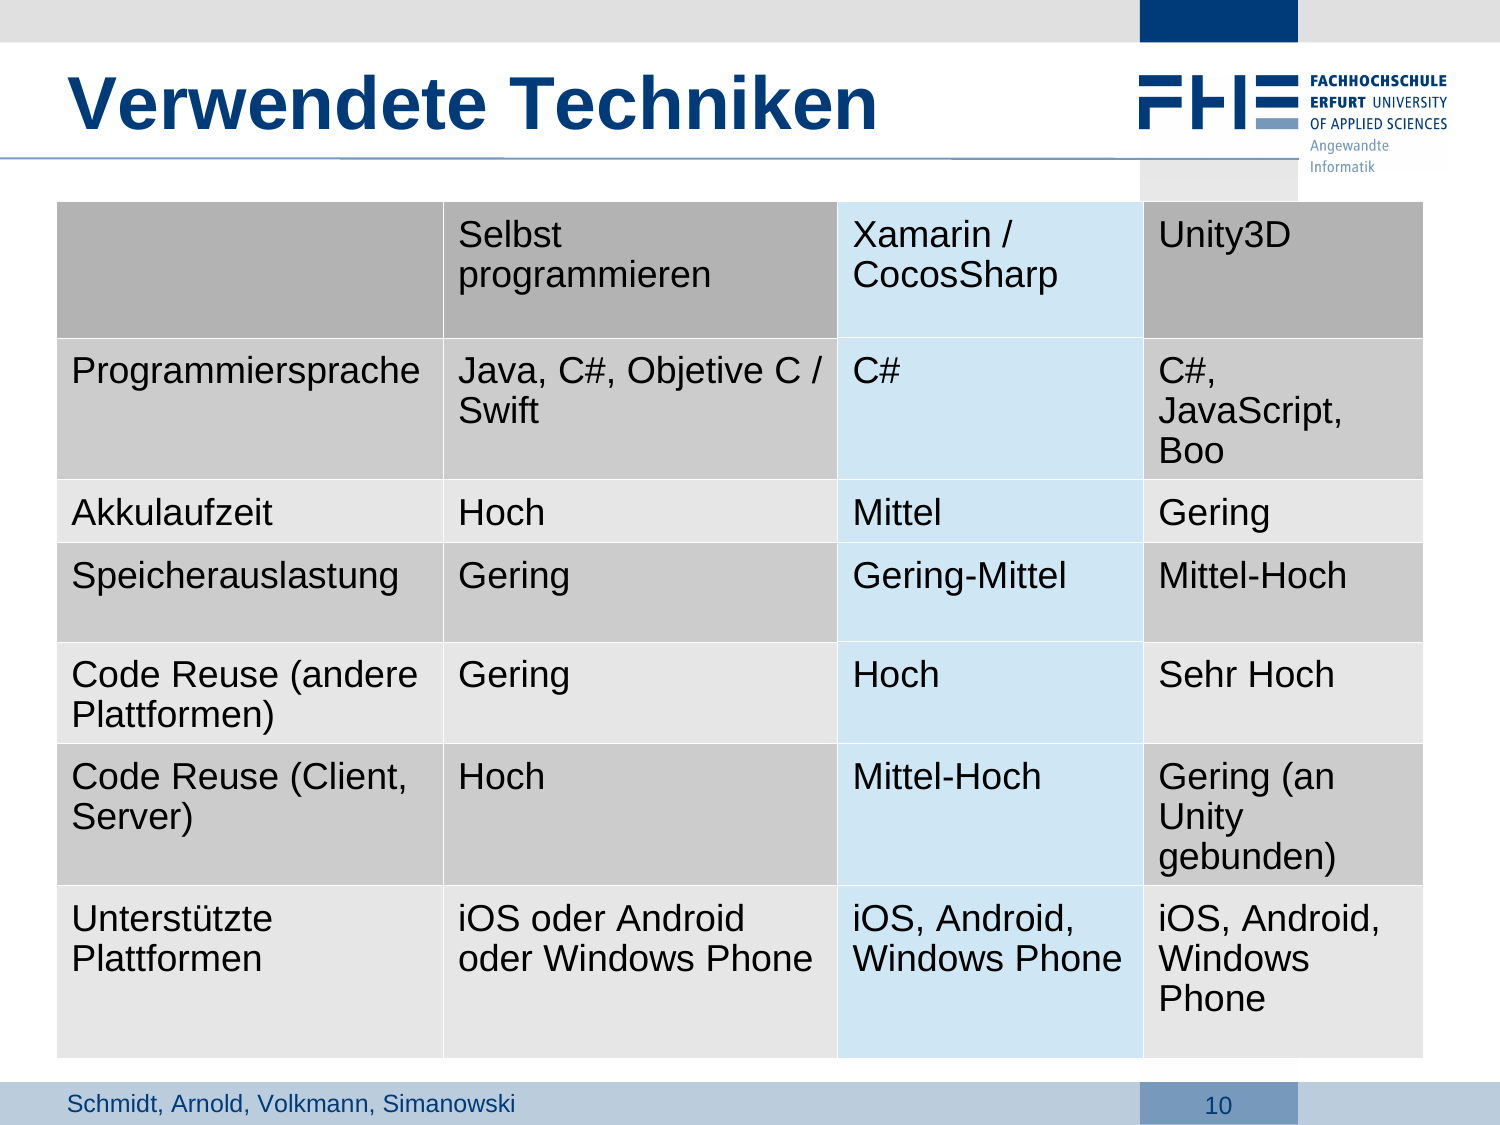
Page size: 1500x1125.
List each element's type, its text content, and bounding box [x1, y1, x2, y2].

table_cell Unterstützte Plattformen [57, 886, 443, 1058]
table_cell Code Reuse (andere Plattformen) [57, 643, 443, 743]
table_cell Gering [444, 643, 837, 743]
table_header [57, 202, 443, 338]
table_header Unity3D [1144, 202, 1423, 338]
table_cell C# [838, 338, 1143, 479]
table_cell Java, C#, Objetive C / Swift [444, 339, 837, 479]
table_cell Gering [444, 543, 837, 642]
table_cell iOS, Android, Windows Phone [838, 886, 1143, 1058]
table_cell Hoch [444, 744, 837, 885]
table_cell Mittel-Hoch [838, 744, 1143, 885]
table_cell C#, JavaScript, Boo [1144, 339, 1423, 479]
table_cell Sehr Hoch [1144, 643, 1423, 743]
table_cell Hoch [838, 642, 1143, 743]
table_cell Hoch [444, 480, 837, 542]
table_cell Speicherauslastung [57, 543, 443, 642]
table_cell iOS oder Android oder Windows Phone [444, 886, 837, 1058]
table_cell iOS, Android, Windows Phone [1144, 886, 1423, 1058]
table_cell Mittel-Hoch [1144, 543, 1423, 642]
table_cell Programmiersprache [57, 339, 443, 479]
table_cell Gering (an Unity gebunden) [1144, 744, 1423, 885]
table_header Selbst programmieren [444, 202, 837, 338]
table_cell Gering-Mittel [838, 543, 1143, 641]
table_cell Akkulaufzeit [57, 480, 443, 542]
picture [1139, 75, 1447, 172]
table_header Xamarin / CocosSharp [838, 202, 1143, 337]
title Verwendete Techniken [53, 47, 1140, 153]
table_cell Gering [1144, 480, 1423, 542]
table_cell Mittel [838, 480, 1143, 542]
table_cell Code Reuse (Client, Server) [57, 744, 443, 885]
